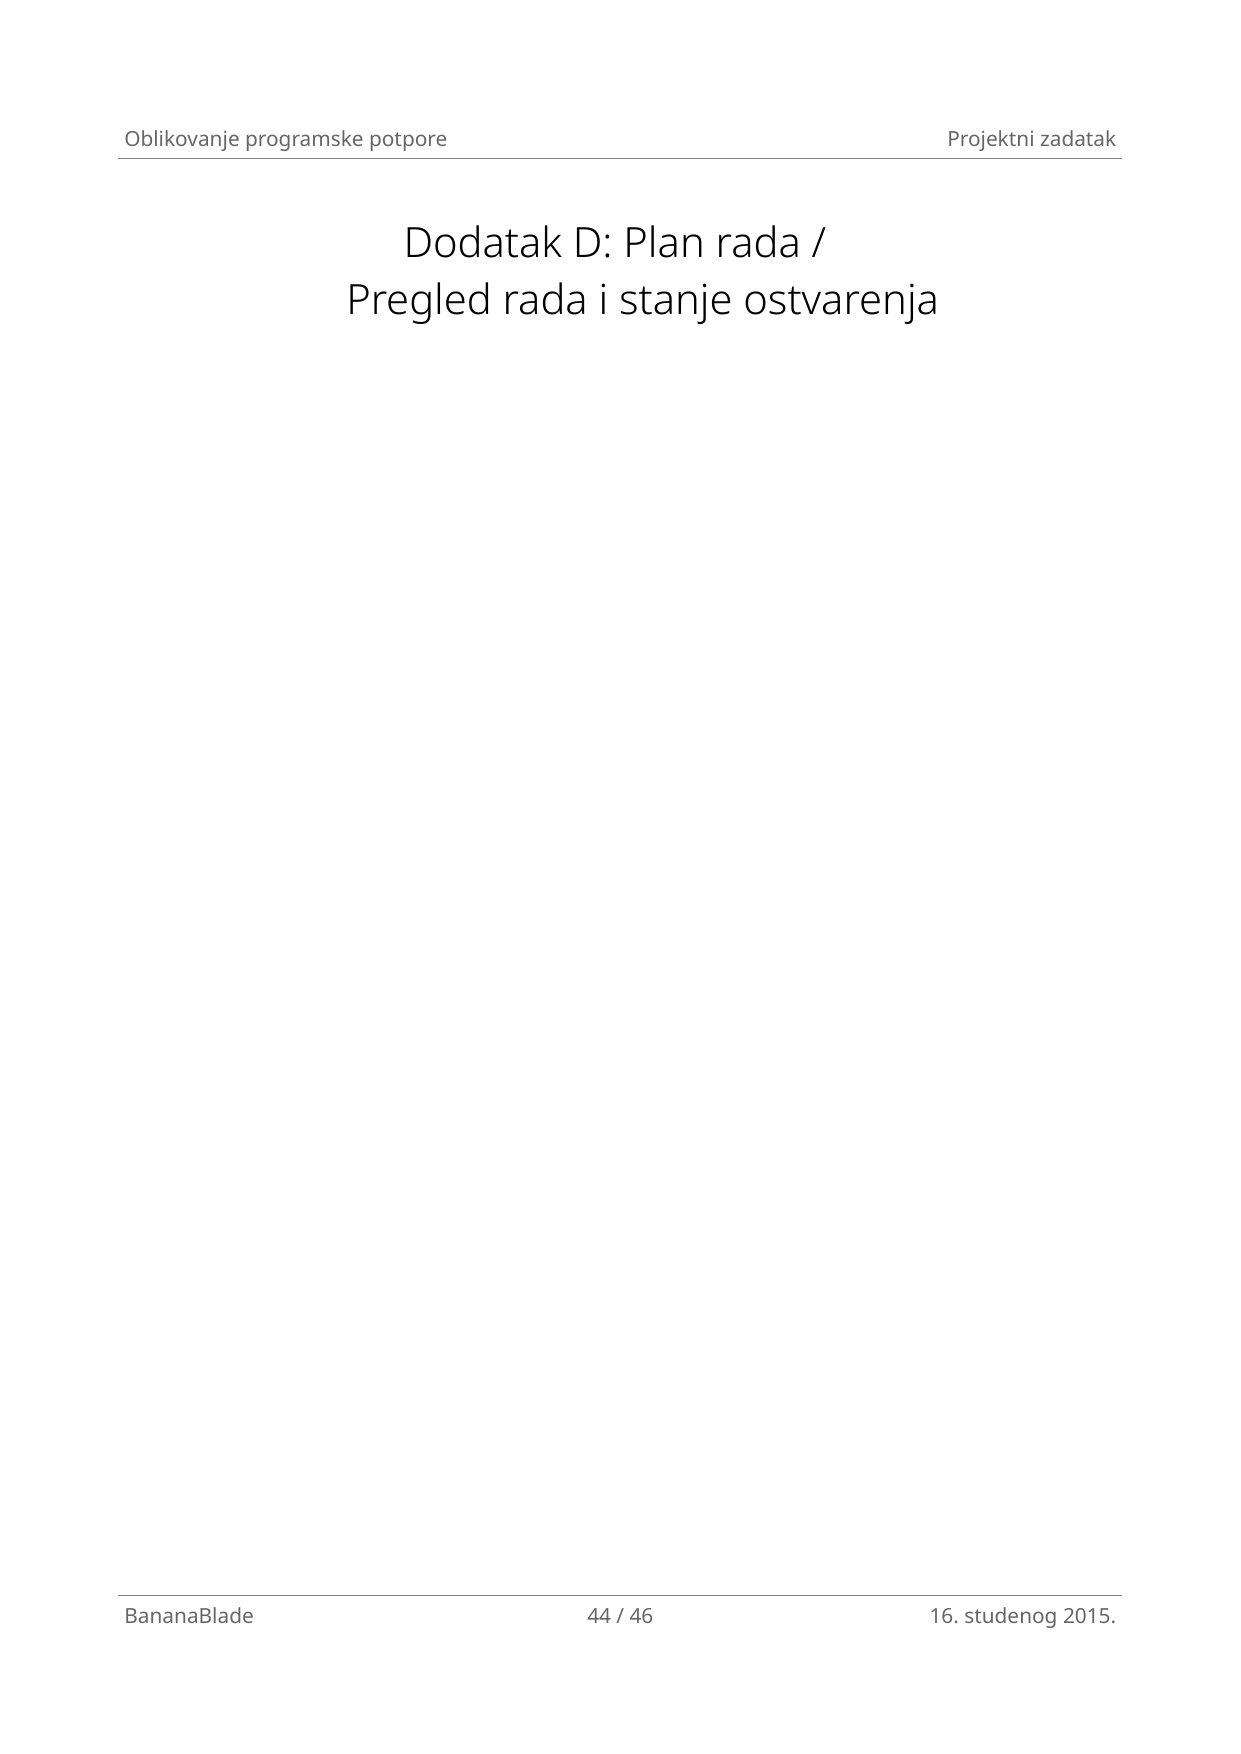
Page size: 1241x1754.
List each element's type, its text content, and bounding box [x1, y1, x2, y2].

subtitle Dodatak D: Plan rada / Pregled rada i stanje ostvarenja [118, 213, 1122, 327]
